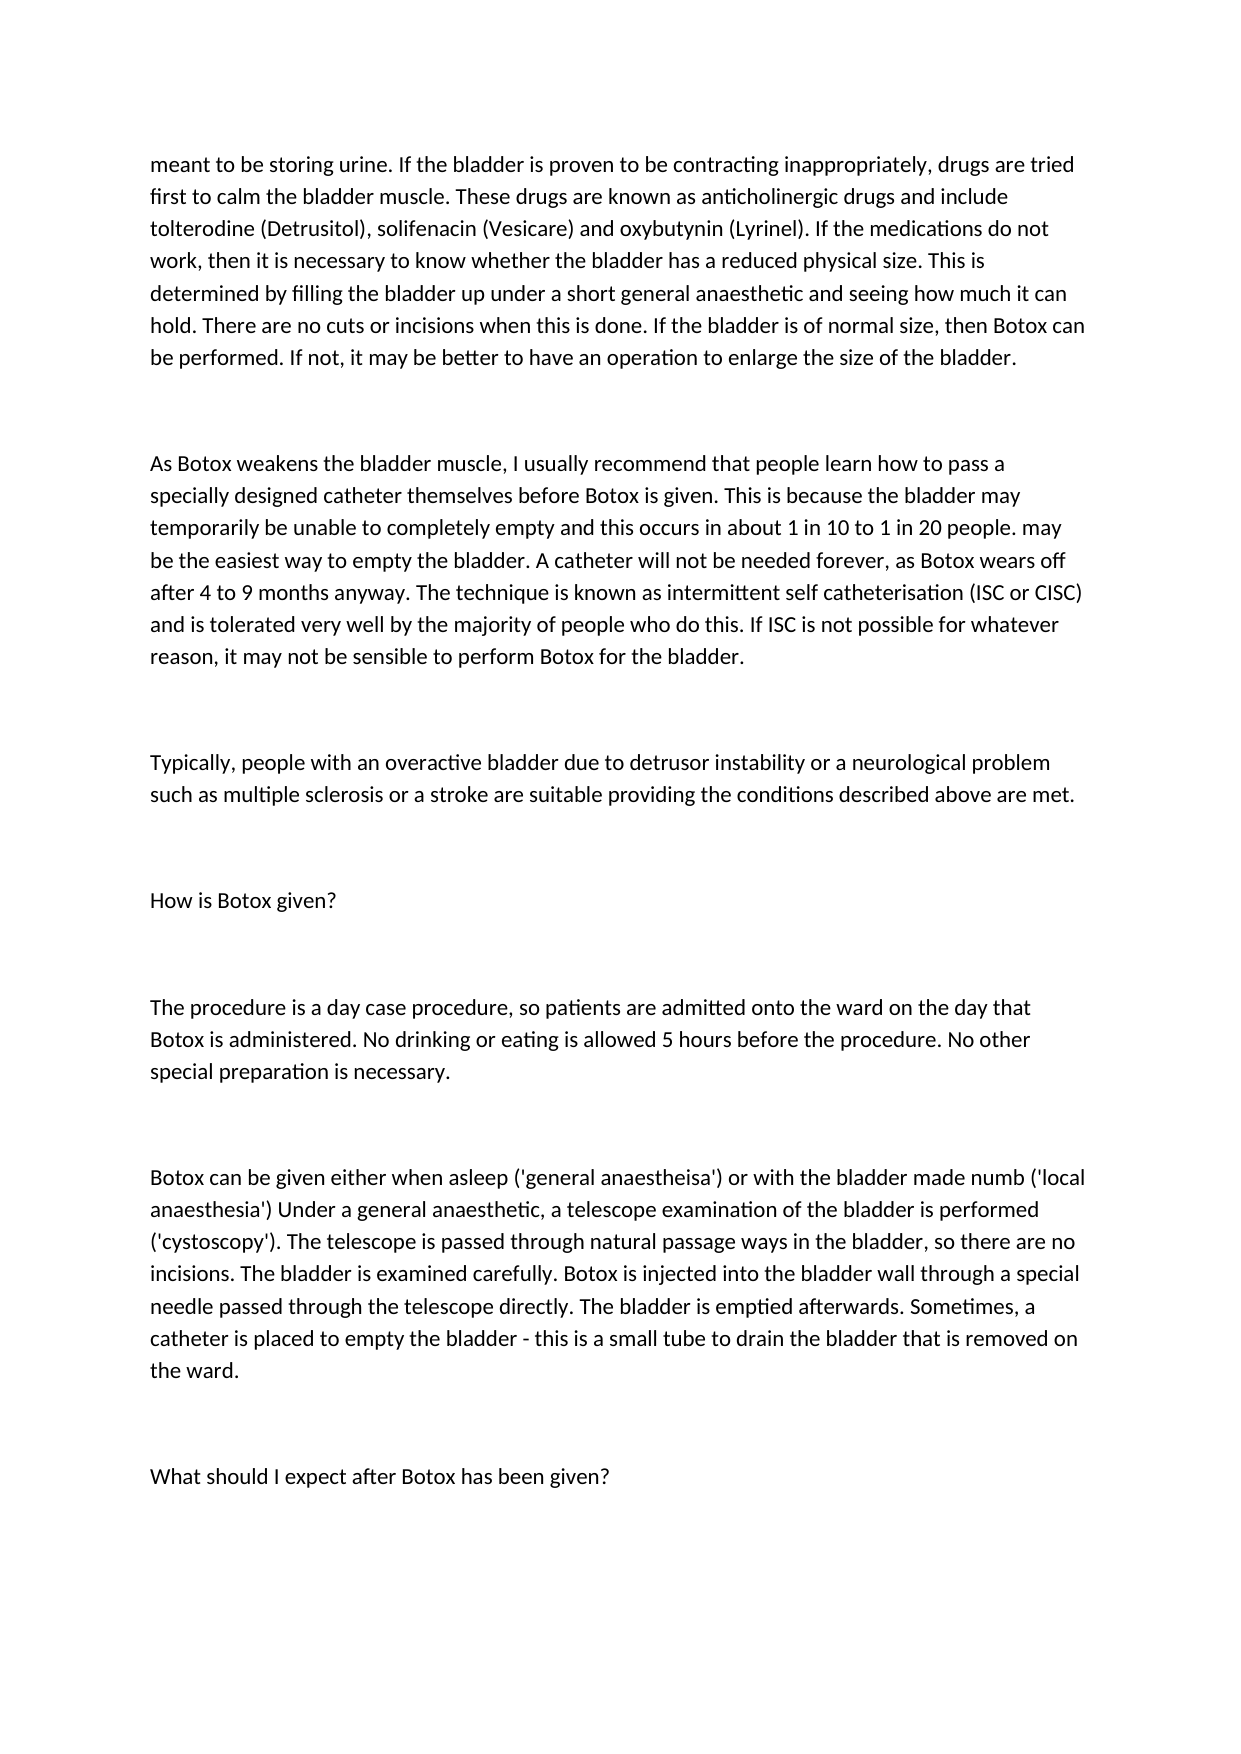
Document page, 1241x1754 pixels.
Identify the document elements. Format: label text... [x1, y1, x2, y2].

text As Botox weakens the bladder muscle, I usually recommend that people learn how to pass a specially designed catheter themselves before Botox is given. This is because the bladder may temporarily be unable to completely empty and this occurs in about 1 in 10 to 1 in 20 people. may be the easiest way to empty the bladder. A catheter will not be needed forever, as Botox wears off after 4 to 9 months anyway. The technique is known as intermittent self catheterisation (ISC or CISC) and is tolerated very well by the majority of people who do this. If ISC is not possible for whatever reason, it may not be sensible to perform Botox for the bladder. [150, 449, 1090, 670]
text Typically, people with an overactive bladder due to detrusor instability or a neurological problem such as multiple sclerosis or a stroke are suitable providing the conditions described above are met. [150, 748, 1090, 808]
text How is Botox given? [150, 887, 1090, 914]
text meant to be storing urine. If the bladder is proven to be contracting inappropriately, drugs are tried first to calm the bladder muscle. These drugs are known as anticholinergic drugs and include tolterodine (Detrusitol), solifenacin (Vesicare) and oxybutynin (Lyrinel). If the medications do not work, then it is necessary to know whether the bladder has a reduced physical size. This is determined by filling the bladder up under a short general anaesthetic and seeing how much it can hold. There are no cuts or incisions when this is done. If the bladder is of normal size, then Botox can be performed. If not, it may be better to have an operation to enlarge the size of the bladder. [150, 150, 1090, 371]
text The procedure is a day case procedure, so patients are admitted onto the ward on the day that Botox is administered. No drinking or eating is allowed 5 hours before the procedure. No other special preparation is necessary. [150, 993, 1090, 1085]
text What should I expect after Botox has been given? [150, 1462, 1090, 1490]
text Botox can be given either when asleep ('general anaestheisa') or with the bladder made numb ('local anaesthesia') Under a general anaesthetic, a telescope examination of the bladder is performed ('cystoscopy'). The telescope is passed through natural passage ways in the bladder, so there are no incisions. The bladder is examined carefully. Botox is injected into the bladder wall through a special needle passed through the telescope directly. The bladder is emptied afterwards. Sometimes, a catheter is placed to empty the bladder - this is a small tube to drain the bladder that is removed on the ward. [150, 1163, 1090, 1384]
